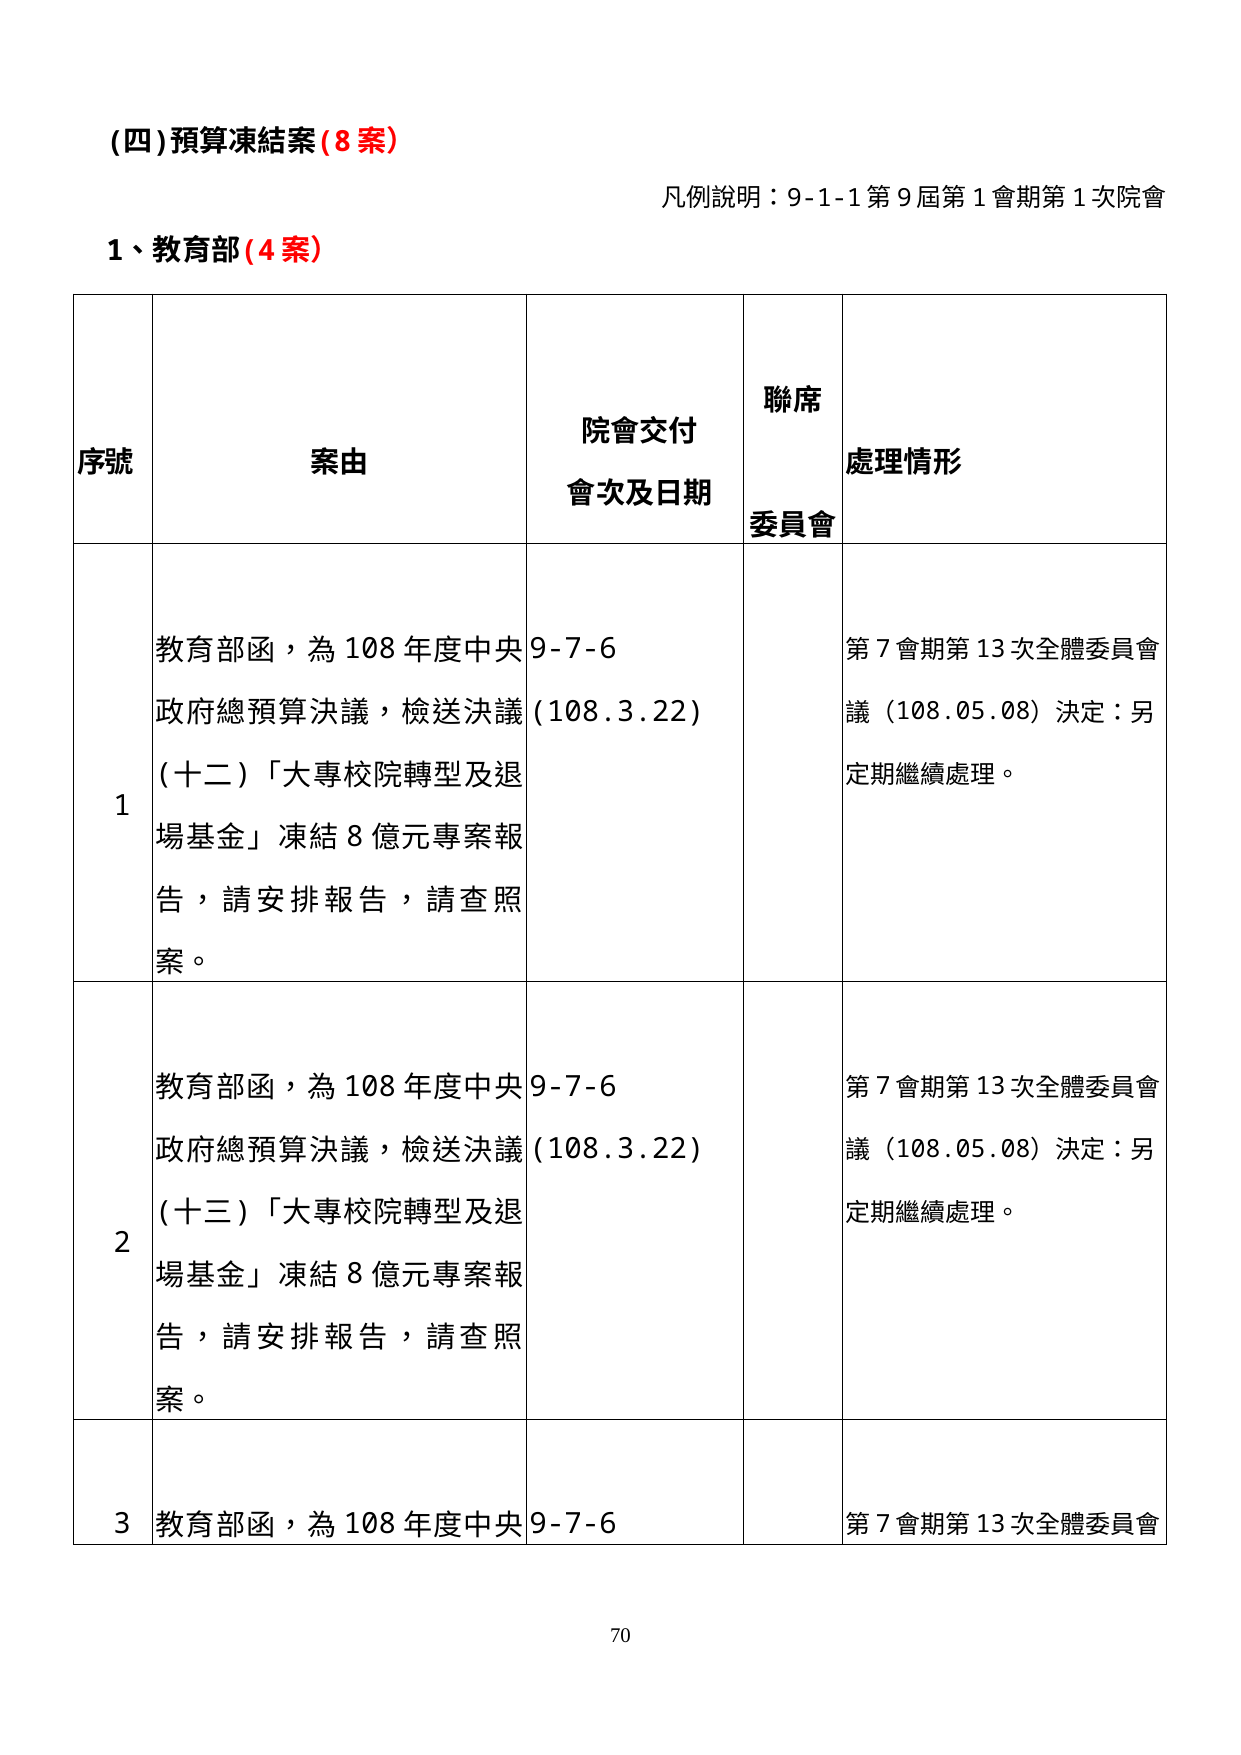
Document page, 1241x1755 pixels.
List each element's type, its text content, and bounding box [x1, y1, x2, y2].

table_cell 第7會期第13次全體委員會議（108.05.08）決定：另定期繼續處理。 [843, 982, 1166, 1418]
table_cell 第7會期第13次全體委員會 [843, 1420, 1166, 1543]
table_cell 9-7-6 (108.3.22) [527, 982, 743, 1418]
table_cell 9-7-6 [527, 1420, 743, 1543]
table_cell [74, 544, 152, 981]
table_cell 9-7-6 (108.3.22) [527, 544, 743, 981]
table_header 處理情形 [843, 295, 1166, 543]
table_cell [744, 982, 842, 1418]
text (四)預算凍結案(8案） [74, 118, 1166, 160]
table_header 聯席 委員會 [744, 295, 842, 543]
table_cell [74, 982, 152, 1418]
table_cell 教育部函，為108年度中央 [153, 1420, 526, 1543]
table_cell 教育部函，為108年度中央政府總預算決議，檢送決議(十三)「大專校院轉型及退場基金」凍結8億元專案報告，請安排報告，請查照案。 [153, 982, 526, 1418]
table_cell 教育部函，為108年度中央政府總預算決議，檢送決議(十二)「大專校院轉型及退場基金」凍結8億元專案報告，請安排報告，請查照案。 [153, 544, 526, 981]
table_cell [74, 1420, 152, 1543]
table_cell [744, 544, 842, 981]
table_header 序號 [74, 295, 152, 543]
table_header 案由 [153, 295, 526, 543]
text 凡例說明：9-1-1第9屆第1會期第1次院會 [74, 173, 1166, 214]
table_cell 第7會期第13次全體委員會議（108.05.08）決定：另定期繼續處理。 [843, 544, 1166, 981]
table_header 院會交付 會次及日期 [527, 295, 743, 543]
table_cell [744, 1420, 842, 1543]
text 1、教育部(4案） [74, 227, 1166, 268]
